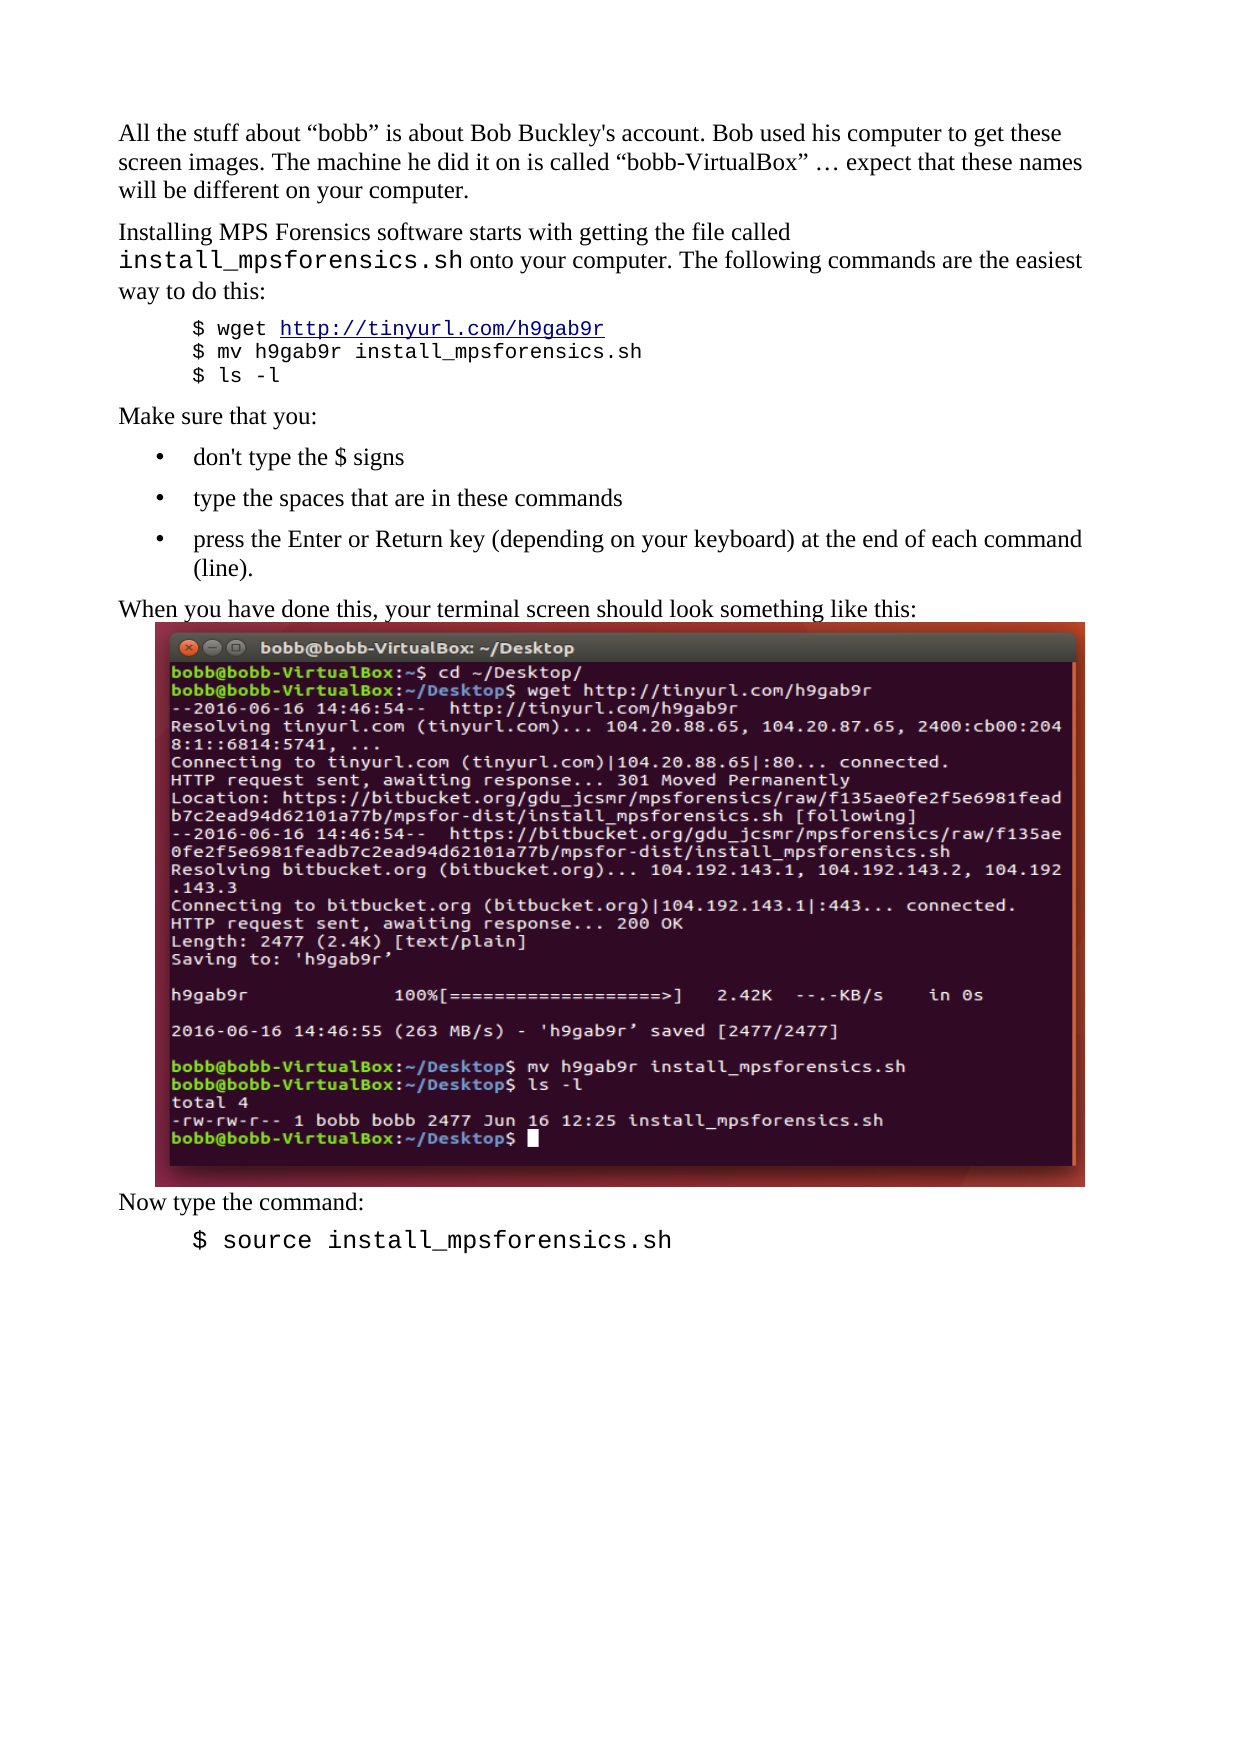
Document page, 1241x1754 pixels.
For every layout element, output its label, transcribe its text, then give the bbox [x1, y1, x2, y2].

list don't type the $ signs [156, 442, 1122, 471]
list press the Enter or Return key (depending on your keyboard) at the end of each command (line). [156, 524, 1122, 582]
text $ source install_mpsforensics.sh [192, 1228, 1122, 1256]
text All the stuff about “bobb” is about Bob Buckley's account. Bob used his computer to get these screen images. The machine he did it on is called “bobb-VirtualBox” … expect that these names will be different on your computer. [118, 118, 1122, 204]
text Now type the command: [118, 1072, 1122, 1216]
text Installing MPS Forensics software starts with getting the file called install_mpsforensics.sh onto your computer. The following commands are the easiest way to do this: [118, 217, 1122, 305]
text Make sure that you: [118, 401, 1122, 429]
picture [155, 622, 1086, 1187]
text When you have done this, your terminal screen should look something like this: [118, 594, 1122, 623]
list type the spaces that are in these commands [156, 483, 1122, 512]
text $ wget http://tinyurl.com/h9gab9r $ mv h9gab9r install_mpsforensics.sh $ ls -l [192, 317, 1122, 388]
